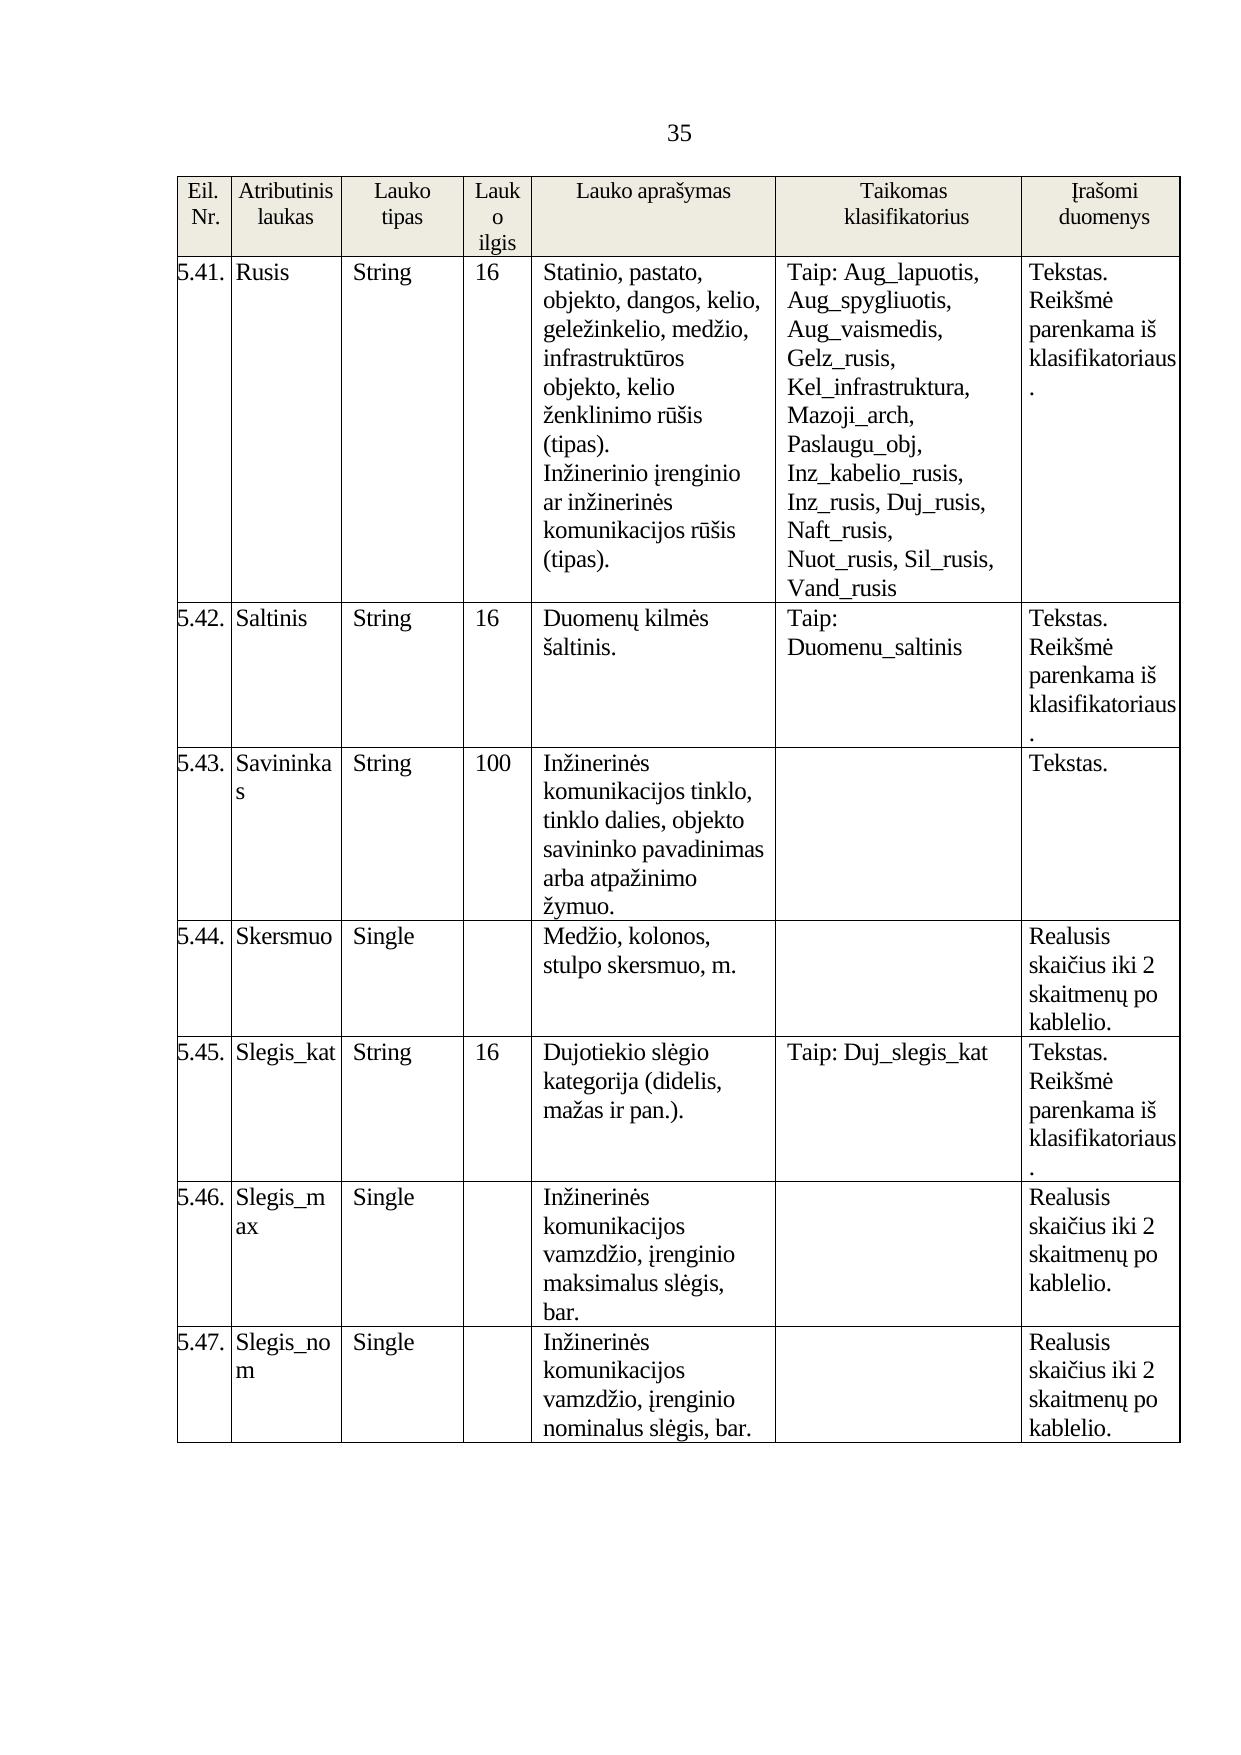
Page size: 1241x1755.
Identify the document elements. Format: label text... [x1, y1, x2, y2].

table_cell Inžinerinės komunikacijos vamzdžio, įrenginio nominalus slėgis, bar. [532, 1327, 775, 1442]
table_cell [776, 1182, 1021, 1326]
table_cell Rusis [232, 257, 341, 602]
table_cell 5.44. [178, 921, 231, 1036]
table_cell Tekstas. Reikšmė parenkama iš klasifikatoriaus. [1022, 1037, 1179, 1181]
table_cell [464, 1327, 531, 1442]
table_cell String [342, 257, 463, 602]
table_cell 100 [464, 748, 531, 920]
table_cell 5.45. [178, 1037, 231, 1181]
table_cell [776, 748, 1021, 920]
table_cell Realusis skaičius iki 2 skaitmenų po kablelio. [1022, 1327, 1179, 1442]
table_cell String [342, 603, 463, 747]
table_header Eil. Nr. [178, 177, 231, 256]
table_cell Slegis_max [232, 1182, 341, 1326]
table_cell [464, 921, 531, 1036]
table_cell Savininkas [232, 748, 341, 920]
table_cell 16 [464, 1037, 531, 1181]
table_cell Dujotiekio slėgio kategorija (didelis, mažas ir pan.). [532, 1037, 775, 1181]
table_cell 5.46. [178, 1182, 231, 1326]
table_header Lauko ilgis [464, 177, 531, 256]
table_cell Taip: Duomenu_saltinis [776, 603, 1021, 747]
table_header Taikomas klasifikatorius [776, 177, 1021, 256]
table_cell [776, 1327, 1021, 1442]
table_cell Single [342, 921, 463, 1036]
table_cell [464, 1182, 531, 1326]
table_header Lauko tipas [342, 177, 463, 256]
table_cell Duomenų kilmės šaltinis. [532, 603, 775, 747]
table_cell 5.43. [178, 748, 231, 920]
table_cell Taip: Duj_slegis_kat [776, 1037, 1021, 1181]
table_cell Tekstas. Reikšmė parenkama iš klasifikatoriaus. [1022, 603, 1179, 747]
table_cell Inžinerinės komunikacijos vamzdžio, įrenginio maksimalus slėgis, bar. [532, 1182, 775, 1326]
table_cell Skersmuo [232, 921, 341, 1036]
table_cell 16 [464, 603, 531, 747]
table_header Lauko aprašymas [532, 177, 775, 256]
table_cell 16 [464, 257, 531, 602]
table_cell Realusis skaičius iki 2 skaitmenų po kablelio. [1022, 921, 1179, 1036]
table_cell Tekstas. [1022, 748, 1179, 920]
table_cell Realusis skaičius iki 2 skaitmenų po kablelio. [1022, 1182, 1179, 1326]
table_cell Single [342, 1327, 463, 1442]
table_cell Medžio, kolonos, stulpo skersmuo, m. [532, 921, 775, 1036]
table_header Atributinis laukas [232, 177, 341, 256]
table_cell String [342, 1037, 463, 1181]
table_cell 5.47. [178, 1327, 231, 1442]
table_cell [776, 921, 1021, 1036]
table_cell Slegis_nom [232, 1327, 341, 1442]
table_cell Inžinerinės komunikacijos tinklo, tinklo dalies, objekto savininko pavadinimas arba atpažinimo žymuo. [532, 748, 775, 920]
table_cell Tekstas. Reikšmė parenkama iš klasifikatoriaus. [1022, 257, 1179, 602]
table_cell 5.42. [178, 603, 231, 747]
table_cell Single [342, 1182, 463, 1326]
table_cell Slegis_kat [232, 1037, 341, 1181]
table_header Įrašomi duomenys [1022, 177, 1179, 256]
table_cell Statinio, pastato, objekto, dangos, kelio, geležinkelio, medžio, infrastruktūros objekto, kelio ženklinimo rūšis (tipas). Inžinerinio įrenginio ar inžinerinės komunikacijos rūšis (tipas). [532, 257, 775, 602]
table_cell Saltinis [232, 603, 341, 747]
table_cell String [342, 748, 463, 920]
table_cell Taip: Aug_lapuotis, Aug_spygliuotis, Aug_vaismedis, Gelz_rusis, Kel_infrastruktura, Mazoji_arch, Paslaugu_obj, Inz_kabelio_rusis, Inz_rusis, Duj_rusis, Naft_rusis, Nuot_rusis, Sil_rusis, Vand_rusis [776, 257, 1021, 602]
table_cell 5.41. [178, 257, 231, 602]
